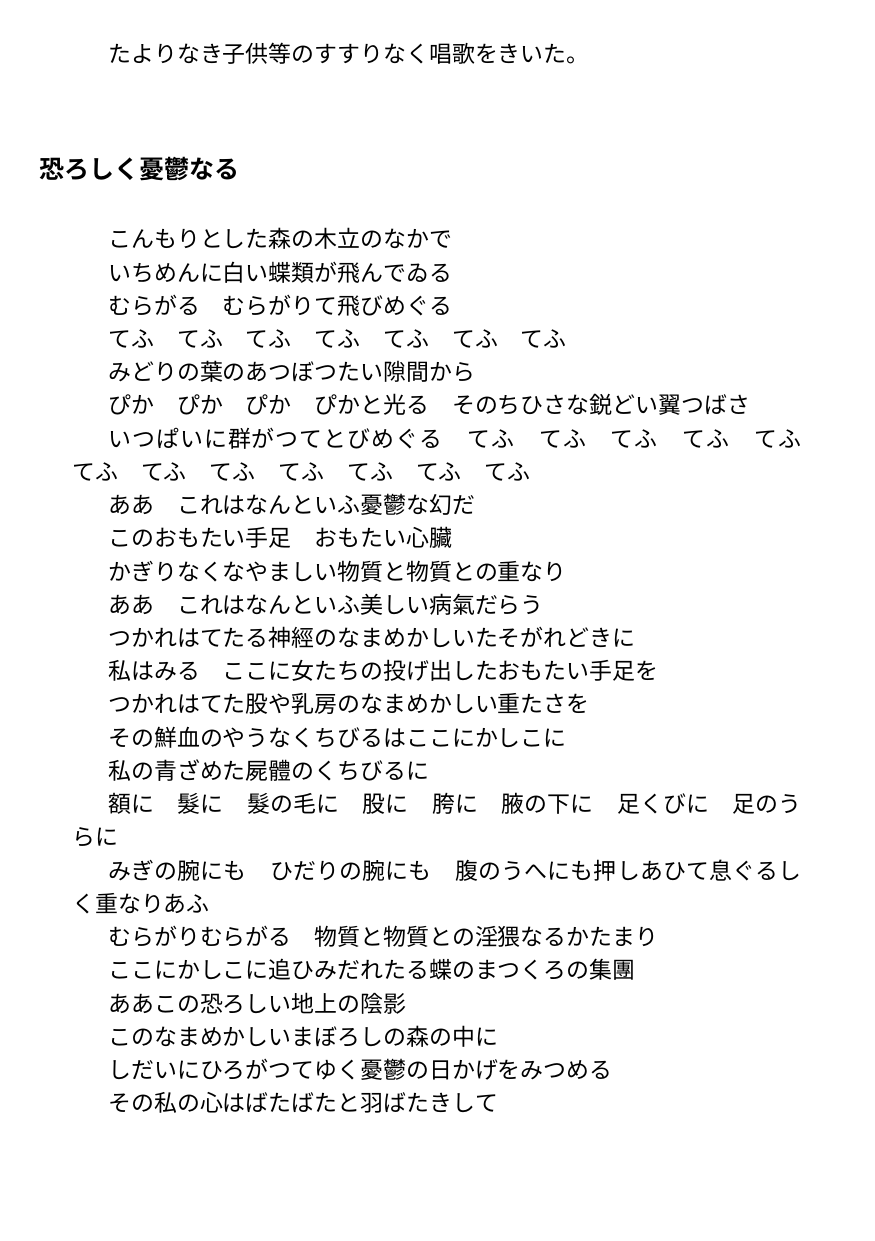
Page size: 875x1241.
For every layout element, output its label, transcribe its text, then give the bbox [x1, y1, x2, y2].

text ああこの恐ろしい地上の陰影 [72, 985, 802, 1019]
text むらがる むらがりて飛びめぐる [72, 288, 802, 321]
text いつぱいに群がつてとびめぐる てふ てふ てふ てふ てふ てふ てふ てふ てふ てふ てふ てふ [72, 421, 802, 487]
text 私はみる ここに女たちの投げ出したおもたい手足を [72, 653, 802, 686]
text 私の青ざめた屍體のくちびるに [72, 753, 802, 786]
text てふ てふ てふ てふ てふ てふ てふ [72, 321, 802, 354]
text このなまめかしいまぼろしの森の中に [72, 1019, 802, 1052]
text その私の心はばたばたと羽ばたきして [72, 1085, 802, 1118]
text みどりの葉のあつぼつたい隙間から [72, 354, 802, 387]
text ぴか ぴか ぴか ぴかと光る そのちひさな鋭どい翼つばさ [72, 387, 802, 421]
text ああ これはなんといふ美しい病氣だらう [72, 587, 802, 620]
text つかれはてたる神經のなまめかしいたそがれどきに [72, 620, 802, 653]
text ああ これはなんといふ憂鬱な幻だ [72, 487, 802, 520]
text いちめんに白い蝶類が飛んでゐる [72, 254, 802, 288]
text こんもりとした森の木立のなかで [72, 221, 802, 254]
text ここにかしこに追ひみだれたる蝶のまつくろの集團 [72, 952, 802, 985]
text みぎの腕にも ひだりの腕にも 腹のうへにも押しあひて息ぐるしく重なりあふ [72, 852, 802, 919]
text 額に 髮に 髮の毛に 股に 胯に 腋の下に 足くびに 足のうらに [72, 786, 802, 852]
text かぎりなくなやましい物質と物質との重なり [72, 553, 802, 587]
text その鮮血のやうなくちびるはここにかしこに [72, 719, 802, 753]
text たよりなき子供等のすすりなく唱歌をきいた。 [72, 36, 802, 69]
subtitle 恐ろしく憂鬱なる [36, 146, 838, 188]
text つかれはてた股や乳房のなまめかしい重たさを [72, 686, 802, 719]
text このおもたい手足 おもたい心臟 [72, 520, 802, 553]
text しだいにひろがつてゆく憂鬱の日かげをみつめる [72, 1052, 802, 1085]
text むらがりむらがる 物質と物質との淫猥なるかたまり [72, 919, 802, 952]
